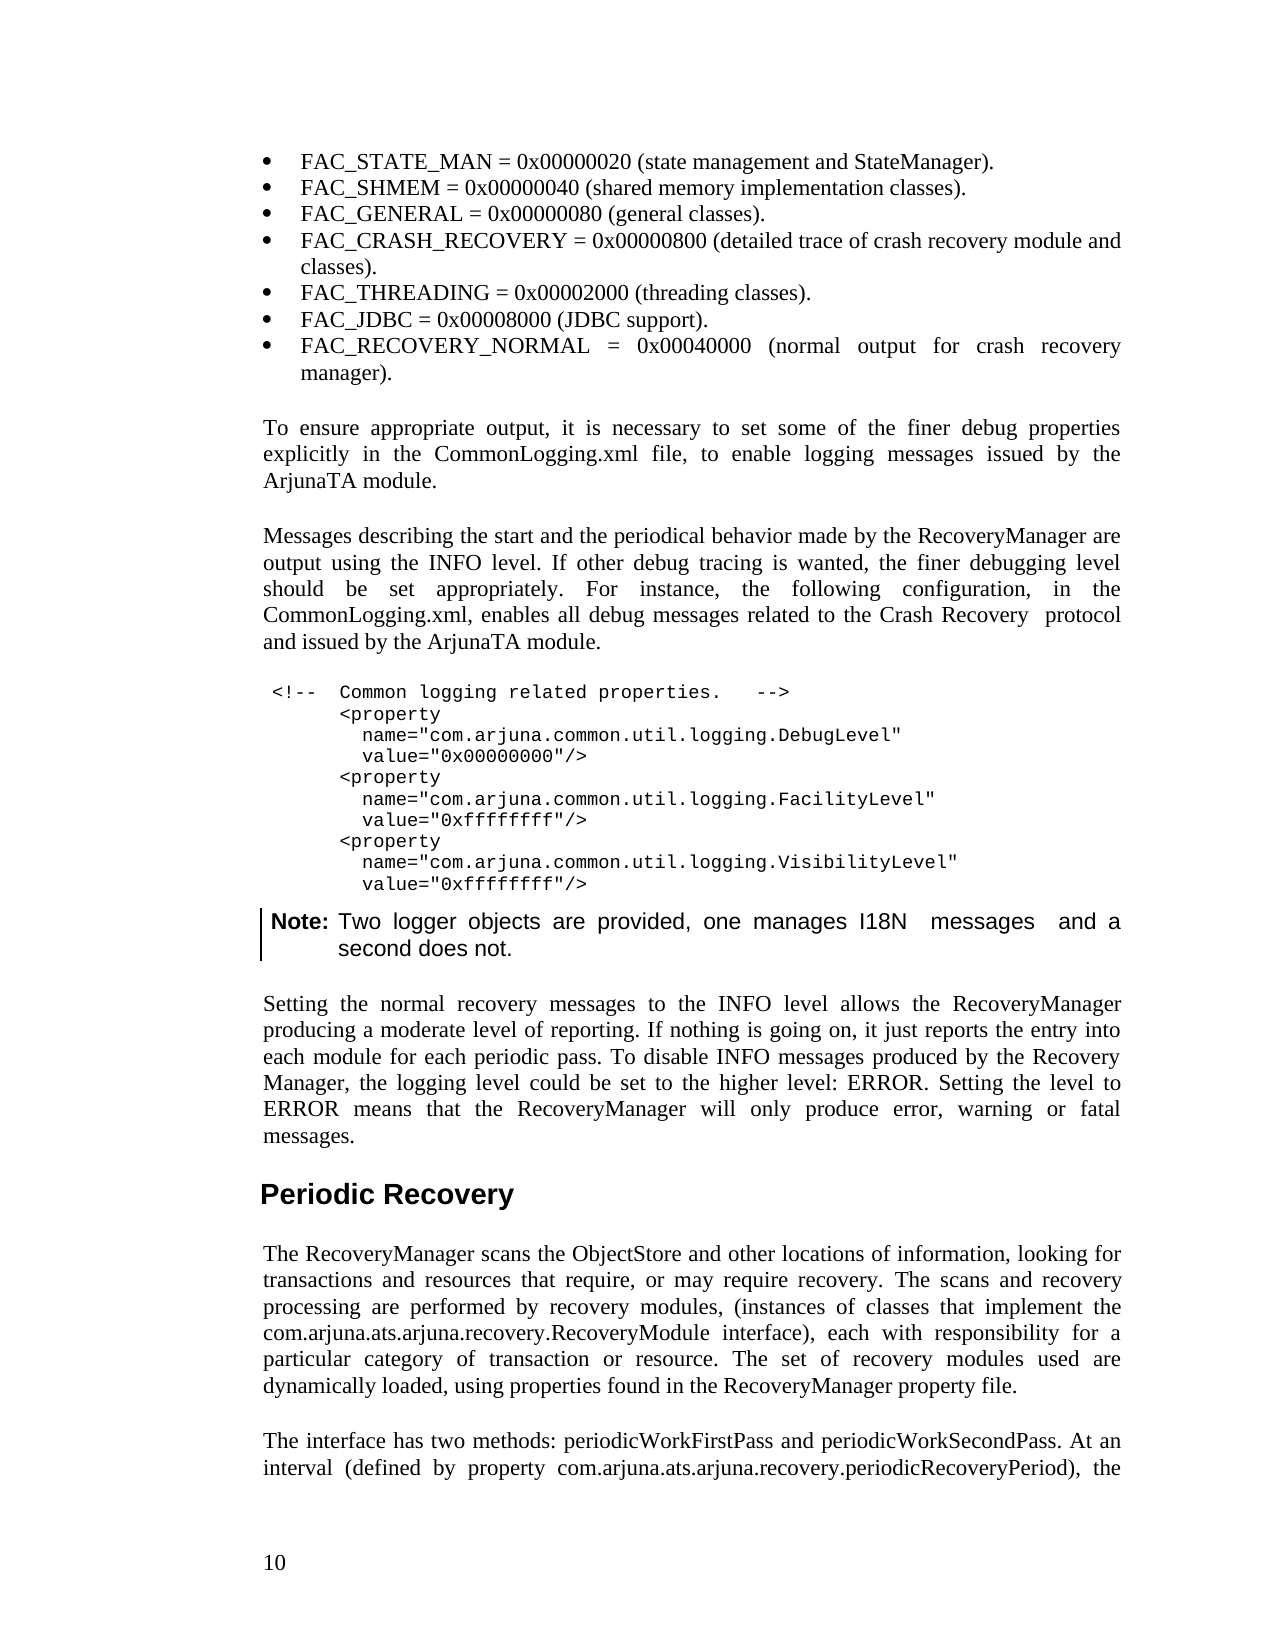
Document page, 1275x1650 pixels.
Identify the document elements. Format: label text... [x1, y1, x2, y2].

list FAC_GENERAL = 0x00000080 (general classes). [263, 200, 1122, 227]
text Messages describing the start and the periodical behavior made by the RecoveryManager are output using the INFO level. If other debug tracing is wanted, the finer debugging level should be set appropriately. For instance, the following configuration, in the CommonLogging.xml, enables all debug messages related to the Crash Recovery protocol and issued by the ArjunaTA module. [263, 522, 1122, 654]
subtitle Periodic Recovery [148, 1177, 1122, 1211]
list Two logger objects are provided, one manages I18N messages and a second does not. [262, 908, 1122, 961]
text name="com.arjuna.common.util.logging.DebugLevel" [272, 726, 1122, 747]
text <property name="com.arjuna.common.util.logging.FacilityLevel" [272, 768, 1122, 811]
text value="0xffffffff"/> [272, 874, 1122, 896]
text To ensure appropriate output, it is necessary to set some of the finer debug properties explicitly in the CommonLogging.xml file, to enable logging messages issued by the ArjunaTA module. [263, 414, 1122, 493]
text Setting the normal recovery messages to the INFO level allows the RecoveryManager producing a moderate level of reporting. If nothing is going on, it just reports the entry into each module for each periodic pass. To disable INFO messages produced by the Recovery Manager, the logging level could be set to the higher level: ERROR. Setting the level to ERROR means that the RecoveryManager will only produce error, warning or fatal messages. [263, 990, 1122, 1148]
text <property [272, 704, 1122, 726]
list FAC_JDBC = 0x00008000 (JDBC support). [263, 306, 1122, 332]
text value="0x00000000"/> [272, 747, 1122, 768]
text <property name="com.arjuna.common.util.logging.VisibilityLevel" [272, 832, 1122, 874]
text The interface has two methods: periodicWorkFirstPass and periodicWorkSecondPass. At an interval (defined by property com.arjuna.ats.arjuna.recovery.periodicRecoveryPeriod), the [263, 1427, 1122, 1480]
text value="0xffffffff"/> [272, 811, 1122, 832]
list FAC_STATE_MAN = 0x00000020 (state management and StateManager). [263, 148, 1122, 174]
list FAC_RECOVERY_NORMAL = 0x00040000 (normal output for crash recovery manager). [263, 332, 1122, 385]
list FAC_THREADING = 0x00002000 (threading classes). [263, 279, 1122, 306]
list FAC_CRASH_RECOVERY = 0x00000800 (detailed trace of crash recovery module and classes). [263, 227, 1122, 279]
text The RecoveryManager scans the ObjectStore and other locations of information, looking for transactions and resources that require, or may require recovery. The scans and recovery processing are performed by recovery modules, (instances of classes that implement the com.arjuna.ats.arjuna.recovery.RecoveryModule interface), each with responsibility for a particular category of transaction or resource. The set of recovery modules used are dynamically loaded, using properties found in the RecoveryManager property file. [263, 1240, 1122, 1398]
text <!-- Common logging related properties. --> [272, 683, 1122, 704]
list FAC_SHMEM = 0x00000040 (shared memory implementation classes). [263, 174, 1122, 200]
